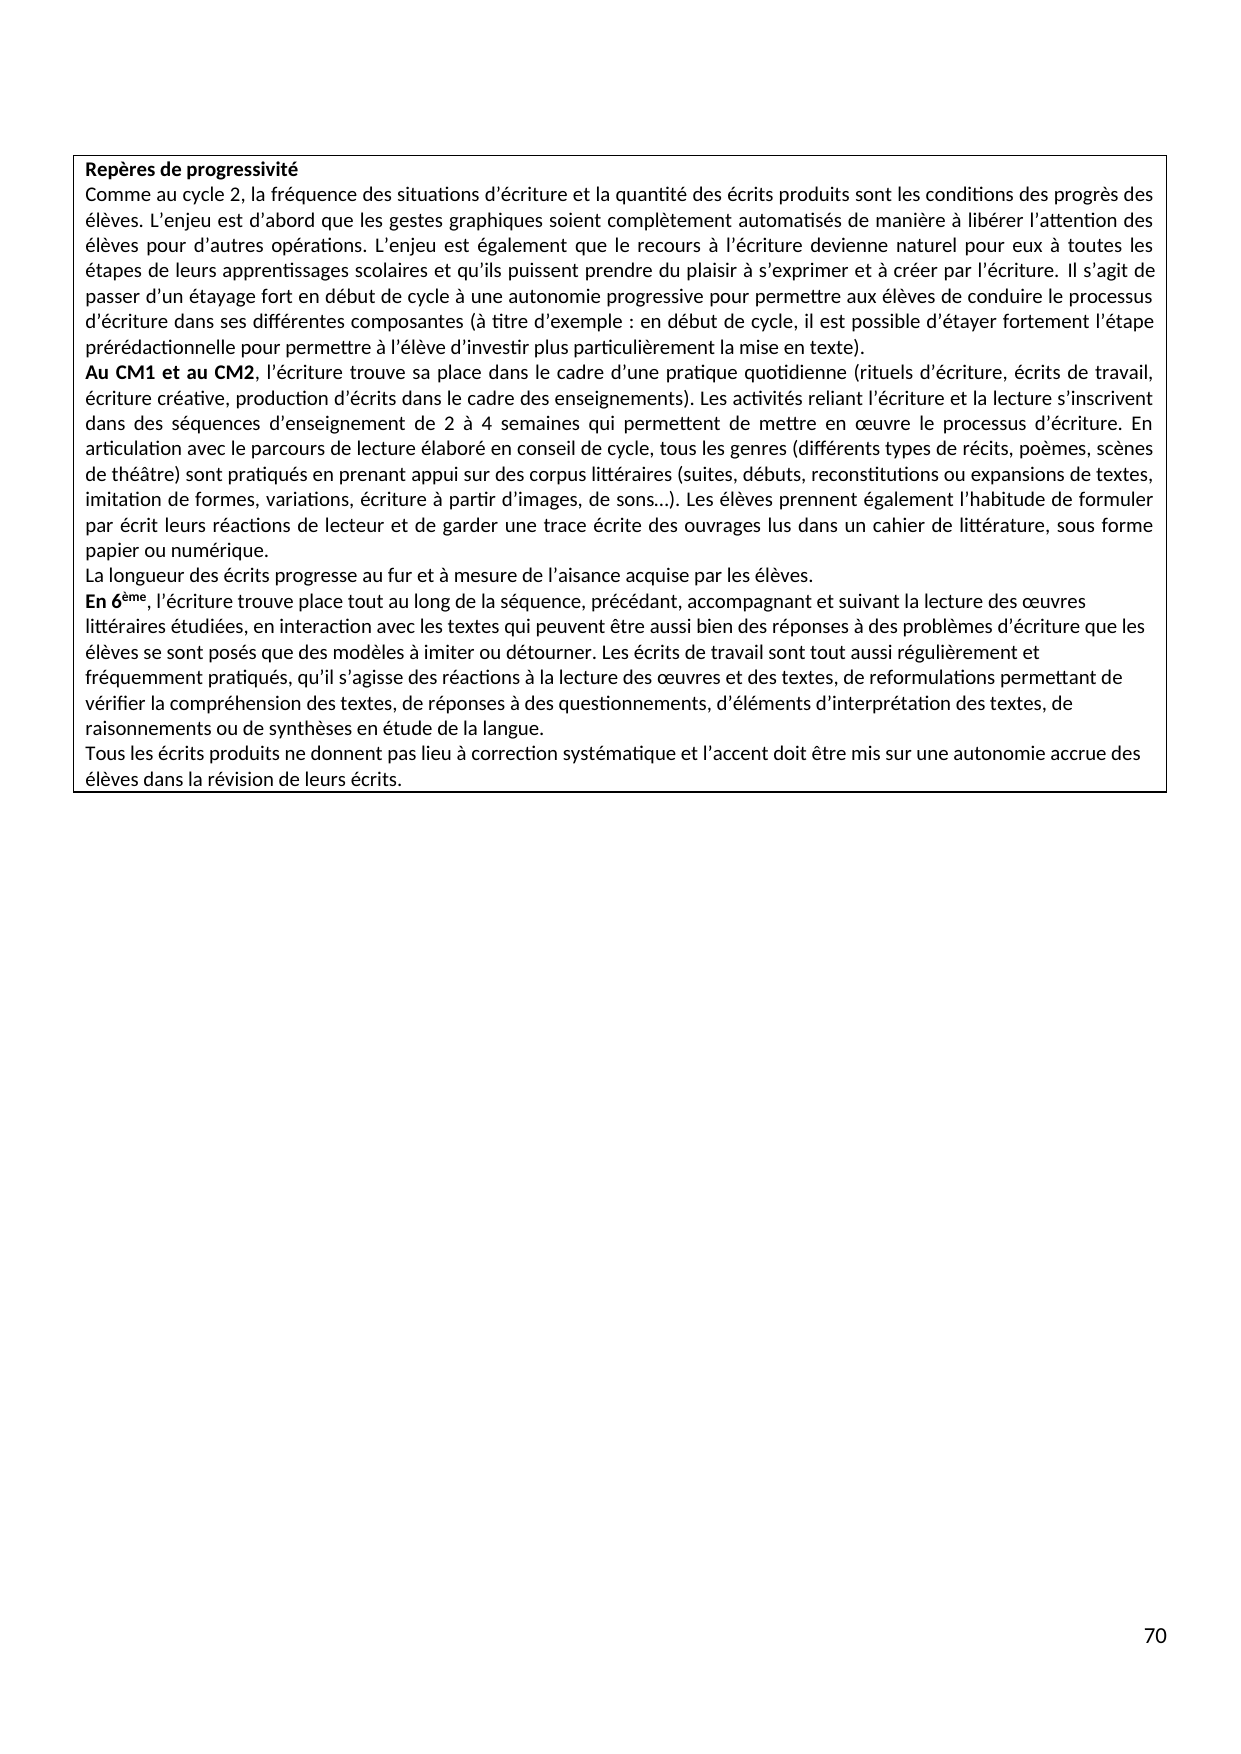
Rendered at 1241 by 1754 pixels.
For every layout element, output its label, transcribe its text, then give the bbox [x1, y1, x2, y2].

table_cell Repères de progressivité Comme au cycle 2, la fréquence des situations d’écriture et la quantité des écrits produits sont les conditions des progrès des élèves. L’enjeu est d’abord que les gestes graphiques soient complètement automatisés de manière à libérer l’attention des élèves pour d’autres opérations. L’enjeu est également que le recours à l’écriture devienne naturel pour eux à toutes les étapes de leurs apprentissages scolaires et qu’ils puissent prendre du plaisir à s’exprimer et à créer par l’écriture. Il s’agit de passer d’un étayage fort en début de cycle à une autonomie progressive pour permettre aux élèves de conduire le processus d’écriture dans ses différentes composantes (à titre d’exemple : en début de cycle, il est possible d’étayer fortement l’étape prérédactionnelle pour permettre à l’élève d’investir plus particulièrement la mise en texte). Au CM1 et au CM2, l’écriture trouve sa place dans le cadre d’une pratique quotidienne (rituels d’écriture, écrits de travail, écriture créative, production d’écrits dans le cadre des enseignements). Les activités reliant l’écriture et la lecture s’inscrivent dans des séquences d’enseignement de 2 à 4 semaines qui permettent de mettre en œuvre le processus d’écriture. En articulation avec le parcours de lecture élaboré en conseil de cycle, tous les genres (différents types de récits, poèmes, scènes de théâtre) sont pratiqués en prenant appui sur des corpus littéraires (suites, débuts, reconstitutions ou expansions de textes, imitation de formes, variations, écriture à partir d’images, de sons…). Les élèves prennent également l’habitude de formuler par écrit leurs réactions de lecteur et de garder une trace écrite des ouvrages lus dans un cahier de littérature, sous forme papier ou numérique. La longueur des écrits progresse au fur et à mesure de l’aisance acquise par les élèves. En 6ème, l’écriture trouve place tout au long de la séquence, précédant, accompagnant et suivant la lecture des œuvres littéraires étudiées, en interaction avec les textes qui peuvent être aussi bien des réponses à des problèmes d’écriture que les élèves se sont posés que des modèles à imiter ou détourner. Les écrits de travail sont tout aussi régulièrement et fréquemment pratiqués, qu’il s’agisse des réactions à la lecture des œuvres et des textes, de reformulations permettant de vérifier la compréhension des textes, de réponses à des questionnements, d’éléments d’interprétation des textes, de raisonnements ou de synthèses en étude de la langue. Tous les écrits produits ne donnent pas lieu à correction systématique et l’accent doit être mis sur une autonomie accrue des élèves dans la révision de leurs écrits. [74, 156, 1166, 791]
